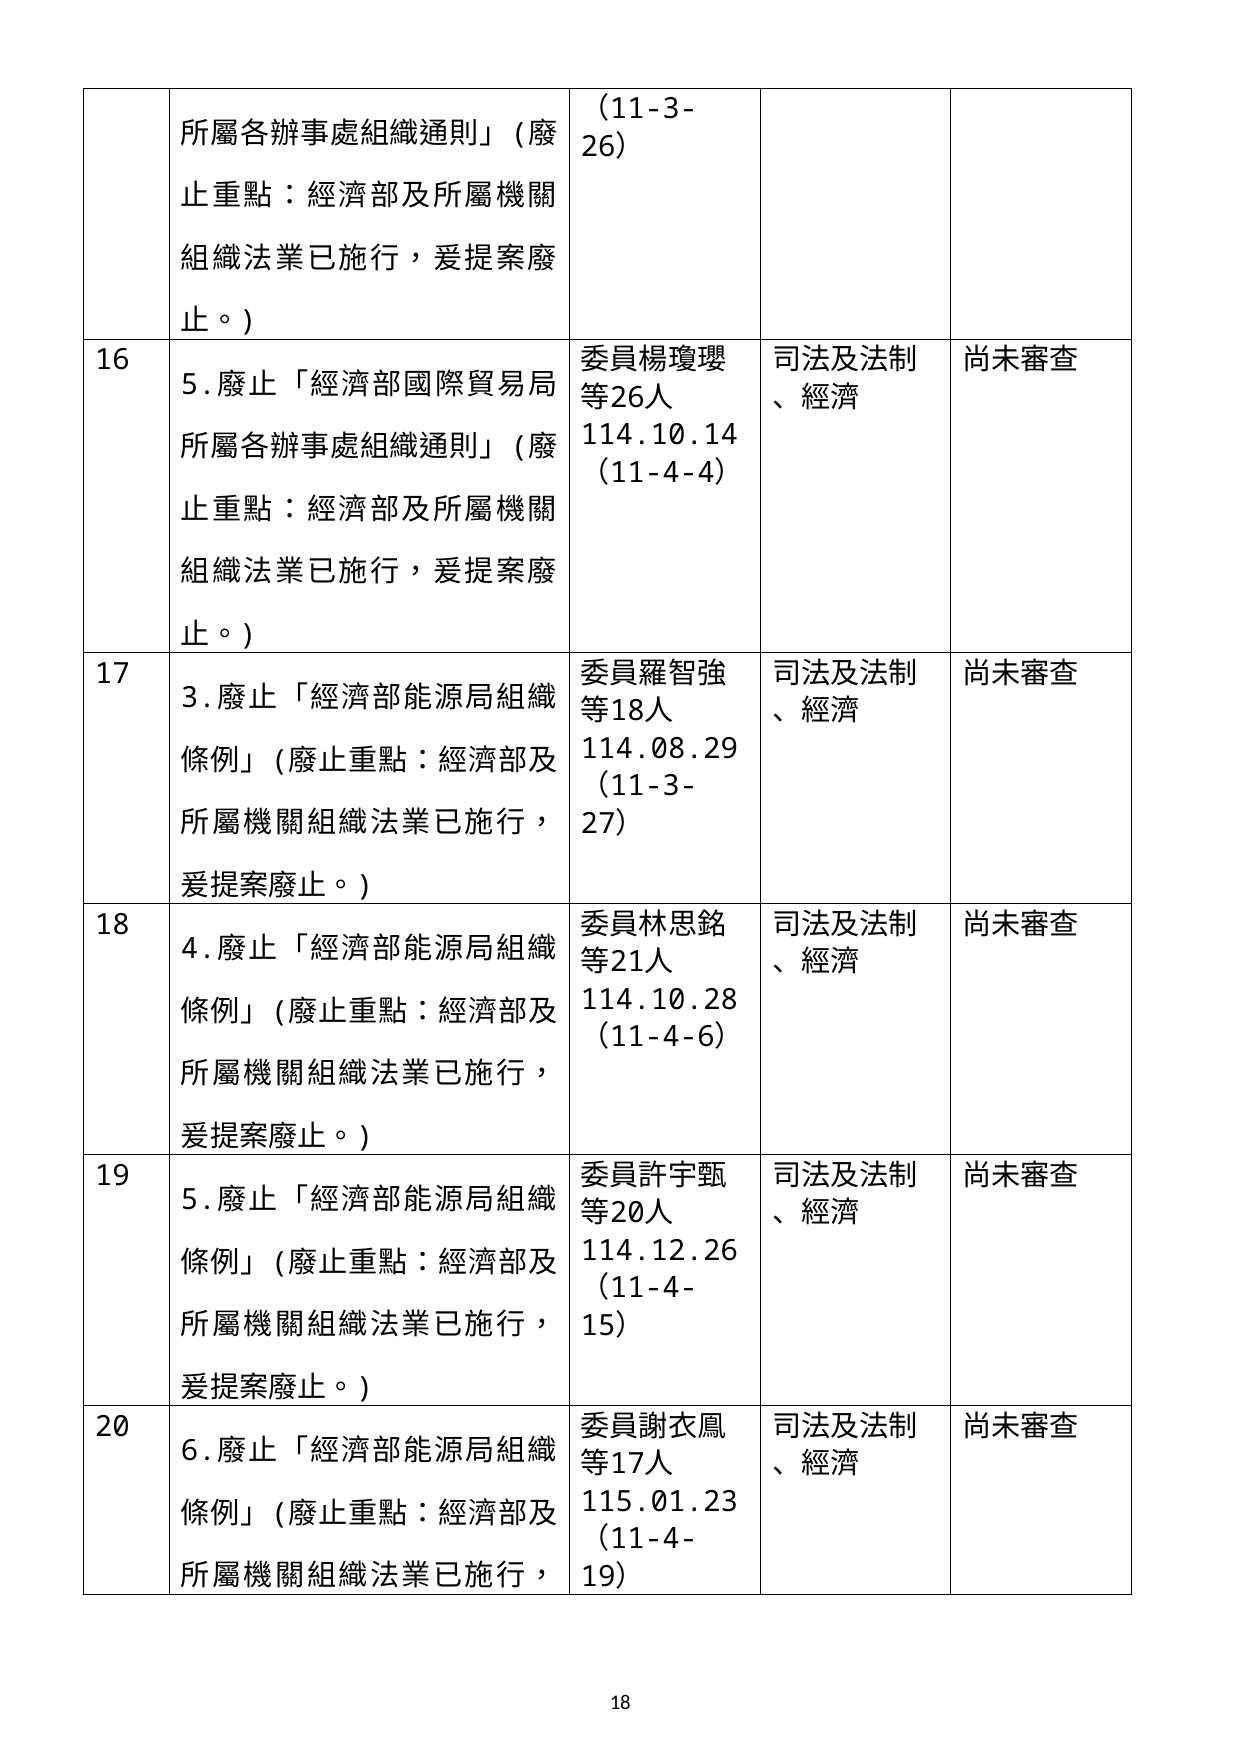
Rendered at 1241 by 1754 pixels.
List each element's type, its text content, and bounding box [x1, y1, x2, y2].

table_cell 18 [84, 904, 169, 1154]
table_cell 19 [84, 1155, 169, 1405]
table_cell 6.廢止「經濟部能源局組織條例」(廢止重點：經濟部及所屬機關組織法業已施行， [170, 1406, 569, 1594]
table_cell 17 [84, 653, 169, 903]
table_cell [951, 89, 1131, 339]
table_cell 尚未審查 [951, 904, 1131, 1154]
table_cell 司法及法制、經濟 [761, 1155, 950, 1405]
table_cell [84, 89, 169, 339]
table_cell 尚未審查 [951, 340, 1131, 652]
table_cell 尚未審查 [951, 1406, 1131, 1594]
table_cell 委員謝衣鳯 等17人 115.01.23 （11-4-19） [570, 1406, 760, 1594]
table_cell 所屬各辦事處組織通則」(廢止重點：經濟部及所屬機關組織法業已施行，爰提案廢止。) [170, 89, 569, 339]
table_cell 司法及法制、經濟 [761, 1406, 950, 1594]
table_cell 司法及法制、經濟 [761, 653, 950, 903]
table_cell 司法及法制、經濟 [761, 340, 950, 652]
table_cell 5.廢止「經濟部能源局組織條例」(廢止重點：經濟部及所屬機關組織法業已施行，爰提案廢止。) [170, 1155, 569, 1405]
table_cell 20 [84, 1406, 169, 1594]
table_cell 4.廢止「經濟部能源局組織條例」(廢止重點：經濟部及所屬機關組織法業已施行，爰提案廢止。) [170, 904, 569, 1154]
table_cell 5.廢止「經濟部國際貿易局所屬各辦事處組織通則」(廢止重點：經濟部及所屬機關組織法業已施行，爰提案廢止。) [170, 340, 569, 652]
table_cell 尚未審查 [951, 653, 1131, 903]
table_cell 16 [84, 340, 169, 652]
table_cell 尚未審查 [951, 1155, 1131, 1405]
table_cell 3.廢止「經濟部能源局組織條例」(廢止重點：經濟部及所屬機關組織法業已施行，爰提案廢止。) [170, 653, 569, 903]
table_cell 委員楊瓊瓔 等26人 114.10.14 （11-4-4） [570, 340, 760, 652]
table_cell 委員許宇甄 等20人 114.12.26 （11-4-15） [570, 1155, 760, 1405]
table_cell （11-3-26） [570, 89, 760, 339]
table_cell 司法及法制、經濟 [761, 904, 950, 1154]
table_cell [761, 89, 950, 339]
table_cell 委員林思銘 等21人 114.10.28 （11-4-6） [570, 904, 760, 1154]
table_cell 委員羅智強 等18人 114.08.29 （11-3-27） [570, 653, 760, 903]
